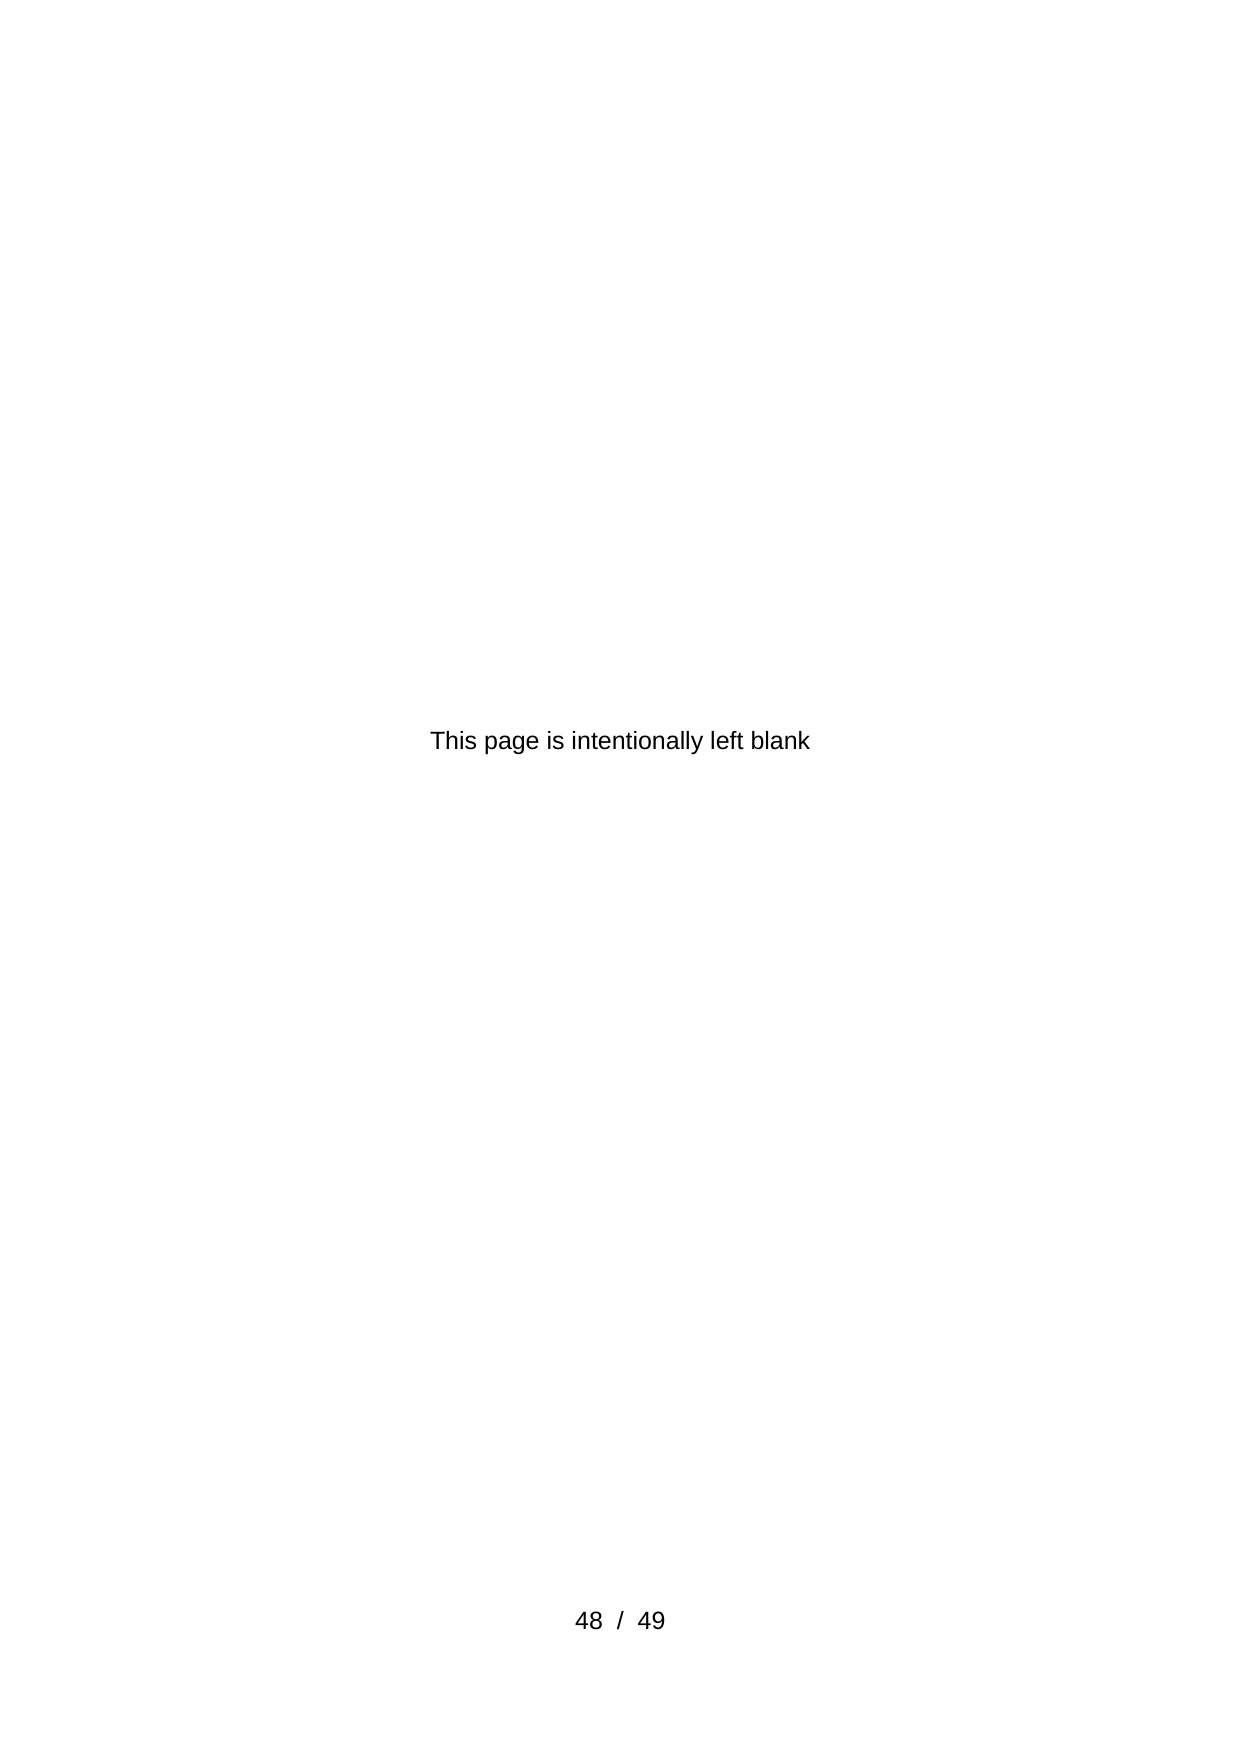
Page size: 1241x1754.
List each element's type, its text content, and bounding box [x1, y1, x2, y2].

text This page is intentionally left blank [118, 726, 1122, 755]
